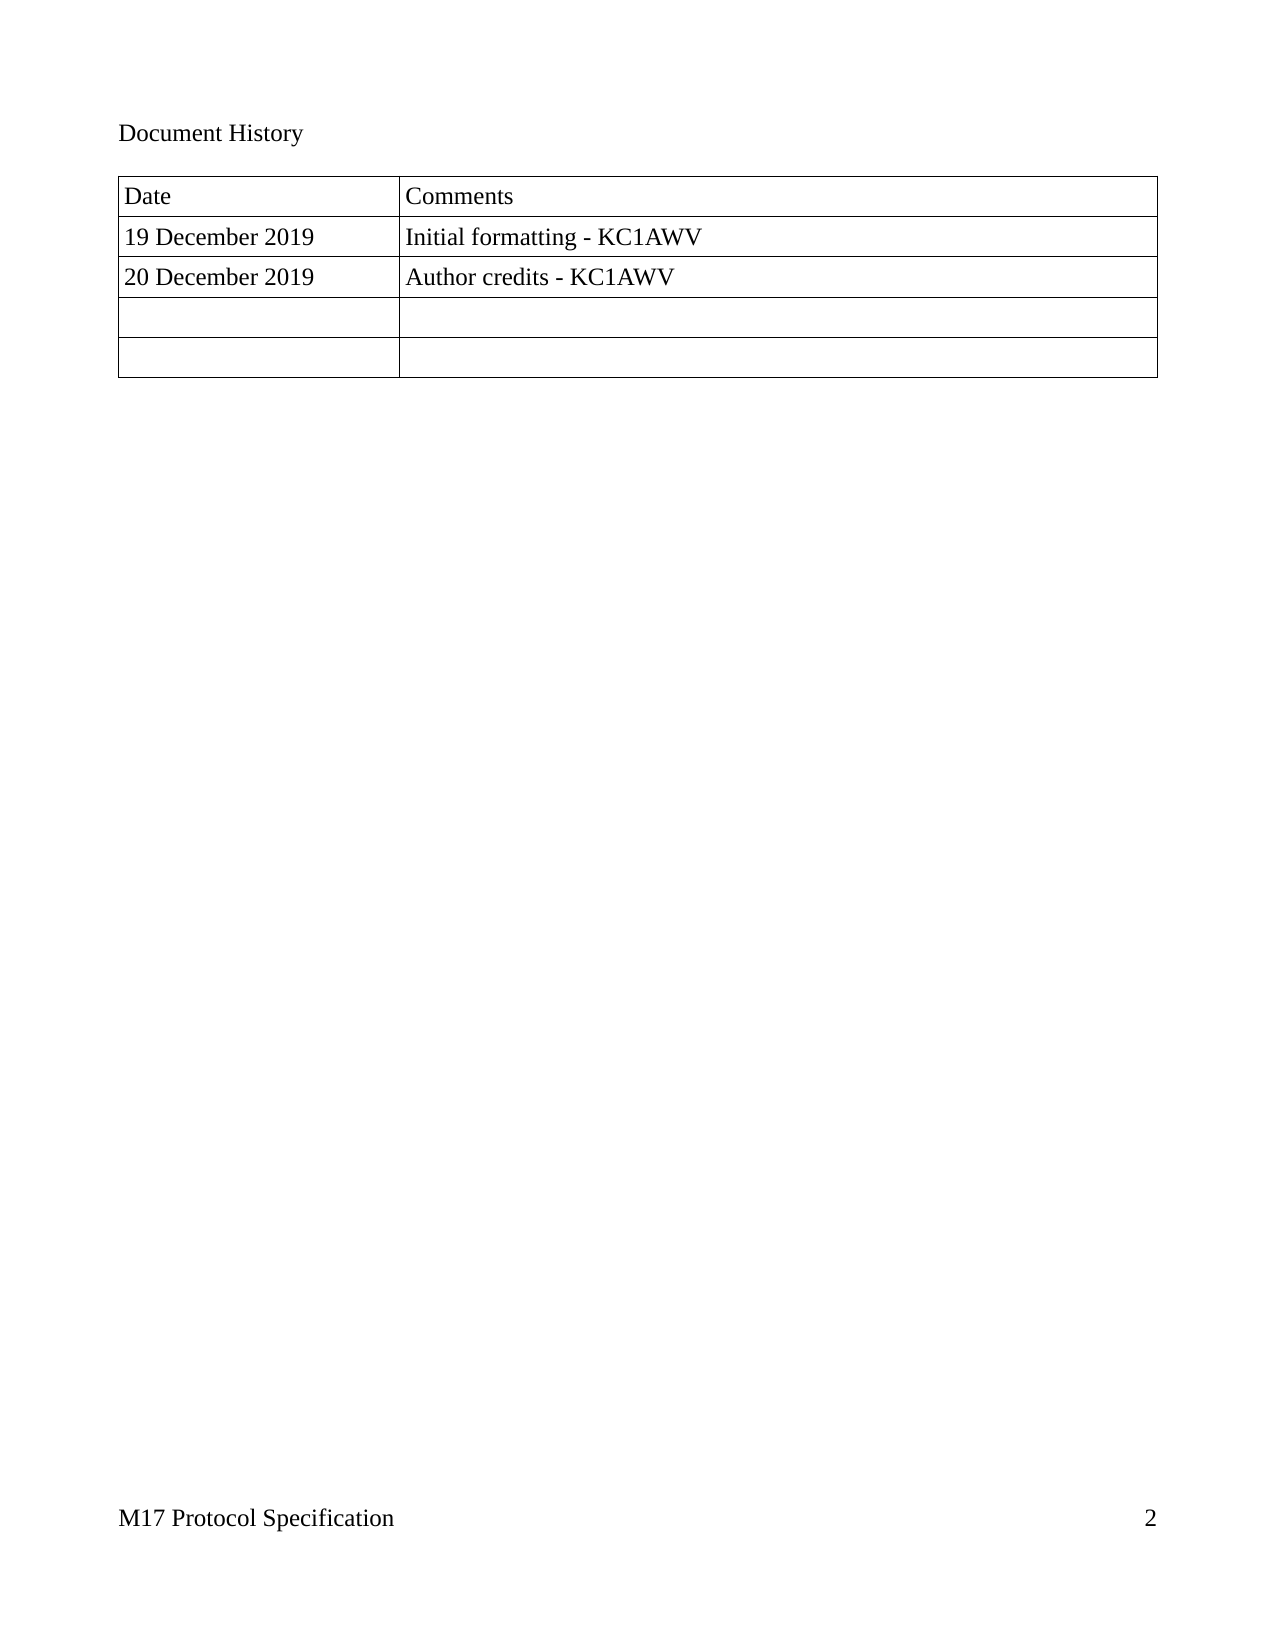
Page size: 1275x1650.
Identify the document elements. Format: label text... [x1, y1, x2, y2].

table_header Date [119, 177, 399, 216]
table_cell 20 December 2019 [119, 257, 399, 297]
table_cell [119, 338, 399, 377]
table_header Comments [400, 177, 1157, 216]
table_cell Author credits - KC1AWV [400, 257, 1157, 297]
text Document History [118, 118, 1157, 147]
table_cell Initial formatting - KC1AWV [400, 217, 1157, 256]
table_cell [119, 298, 399, 337]
table_cell 19 December 2019 [119, 217, 399, 256]
table_cell [400, 298, 1157, 337]
table_cell [400, 338, 1157, 377]
